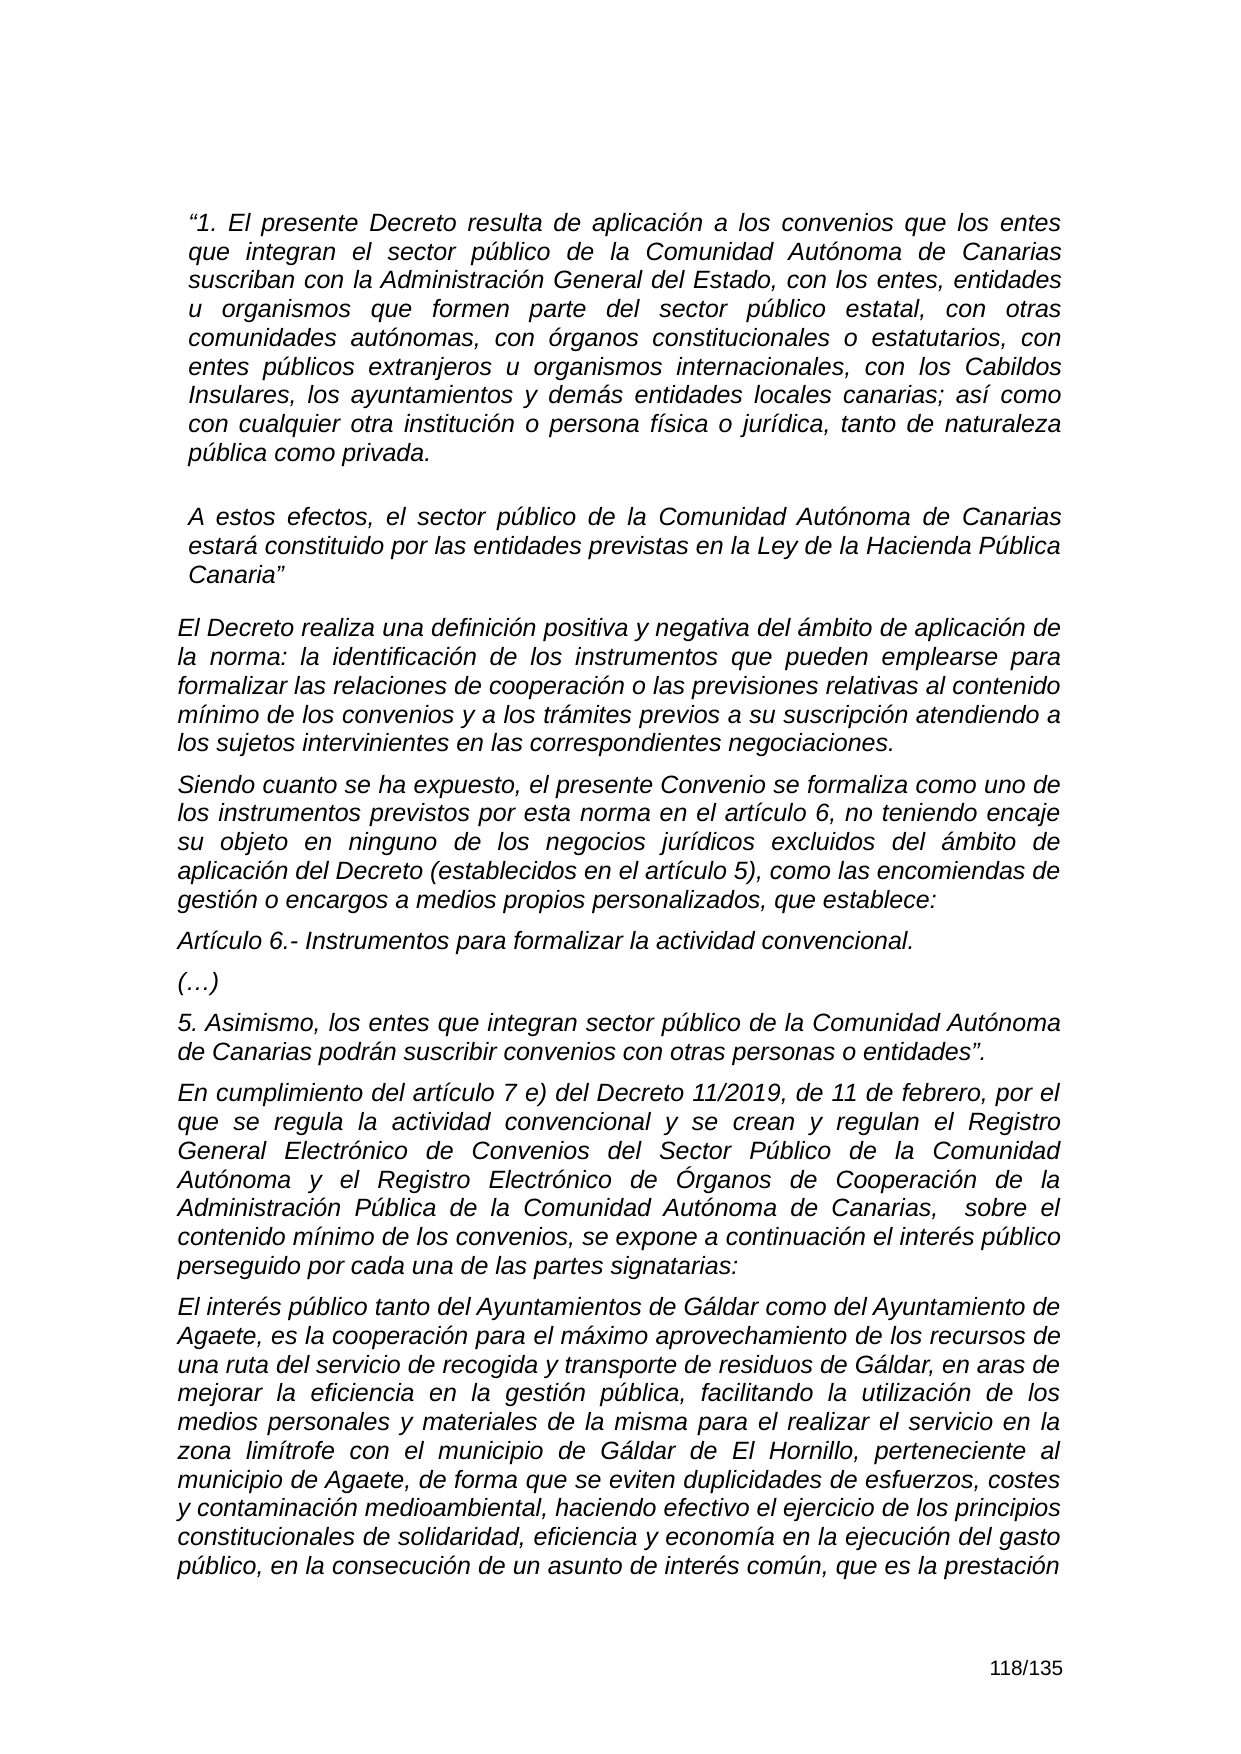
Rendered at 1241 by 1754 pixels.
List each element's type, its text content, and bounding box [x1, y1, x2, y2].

text En cumplimiento del artículo 7 e) del Decreto 11/2019, de 11 de febrero, por el que se regula la actividad convencional y se crean y regulan el Registro General Electrónico de Convenios del Sector Público de la Comunidad Autónoma y el Registro Electrónico de Órganos de Cooperación de la Administración Pública de la Comunidad Autónoma de Canarias, sobre el contenido mínimo de los convenios, se expone a continuación el interés público perseguido por cada una de las partes signatarias: [177, 1078, 1062, 1279]
text “1. El presente Decreto resulta de aplicación a los convenios que los entes que integran el sector público de la Comunidad Autónoma de Canarias suscriban con la Administración General del Estado, con los entes, entidades u organismos que formen parte del sector público estatal, con otras comunidades autónomas, con órganos constitucionales o estatutarios, con entes públicos extranjeros u organismos internacionales, con los Cabildos Insulares, los ayuntamientos y demás entidades locales canarias; así como con cualquier otra institución o persona física o jurídica, tanto de naturaleza pública como privada. [188, 208, 1063, 467]
text El interés público tanto del Ayuntamientos de Gáldar como del Ayuntamiento de Agaete, es la cooperación para el máximo aprovechamiento de los recursos de una ruta del servicio de recogida y transporte de residuos de Gáldar, en aras de mejorar la eficiencia en la gestión pública, facilitando la utilización de los medios personales y materiales de la misma para el realizar el servicio en la zona limítrofe con el municipio de Gáldar de El Hornillo, perteneciente al municipio de Agaete, de forma que se eviten duplicidades de esfuerzos, costes y contaminación medioambiental, haciendo efectivo el ejercicio de los principios constitucionales de solidaridad, eficiencia y economía en la ejecución del gasto público, en la consecución de un asunto de interés común, que es la prestación [177, 1292, 1062, 1579]
text 5. Asimismo, los entes que integran sector público de la Comunidad Autónoma de Canarias podrán suscribir convenios con otras personas o entidades”. [177, 1008, 1062, 1066]
text A estos efectos, el sector público de la Comunidad Autónoma de Canarias estará constituido por las entidades previstas en la Ley de la Hacienda Pública Canaria” [188, 502, 1063, 588]
text El Decreto realiza una definición positiva y negativa del ámbito de aplicación de la norma: la identificación de los instrumentos que pueden emplearse para formalizar las relaciones de cooperación o las previsiones relativas al contenido mínimo de los convenios y a los trámites previos a su suscripción atendiendo a los sujetos intervinientes en las correspondientes negociaciones. [177, 613, 1062, 757]
text Artículo 6.- Instrumentos para formalizar la actividad convencional. [177, 926, 1062, 954]
text Siendo cuanto se ha expuesto, el presente Convenio se formaliza como uno de los instrumentos previstos por esta norma en el artículo 6, no teniendo encaje su objeto en ninguno de los negocios jurídicos excluidos del ámbito de aplicación del Decreto (establecidos en el artículo 5), como las encomiendas de gestión o encargos a medios propios personalizados, que establece: [177, 769, 1062, 913]
text (…) [177, 967, 1062, 996]
